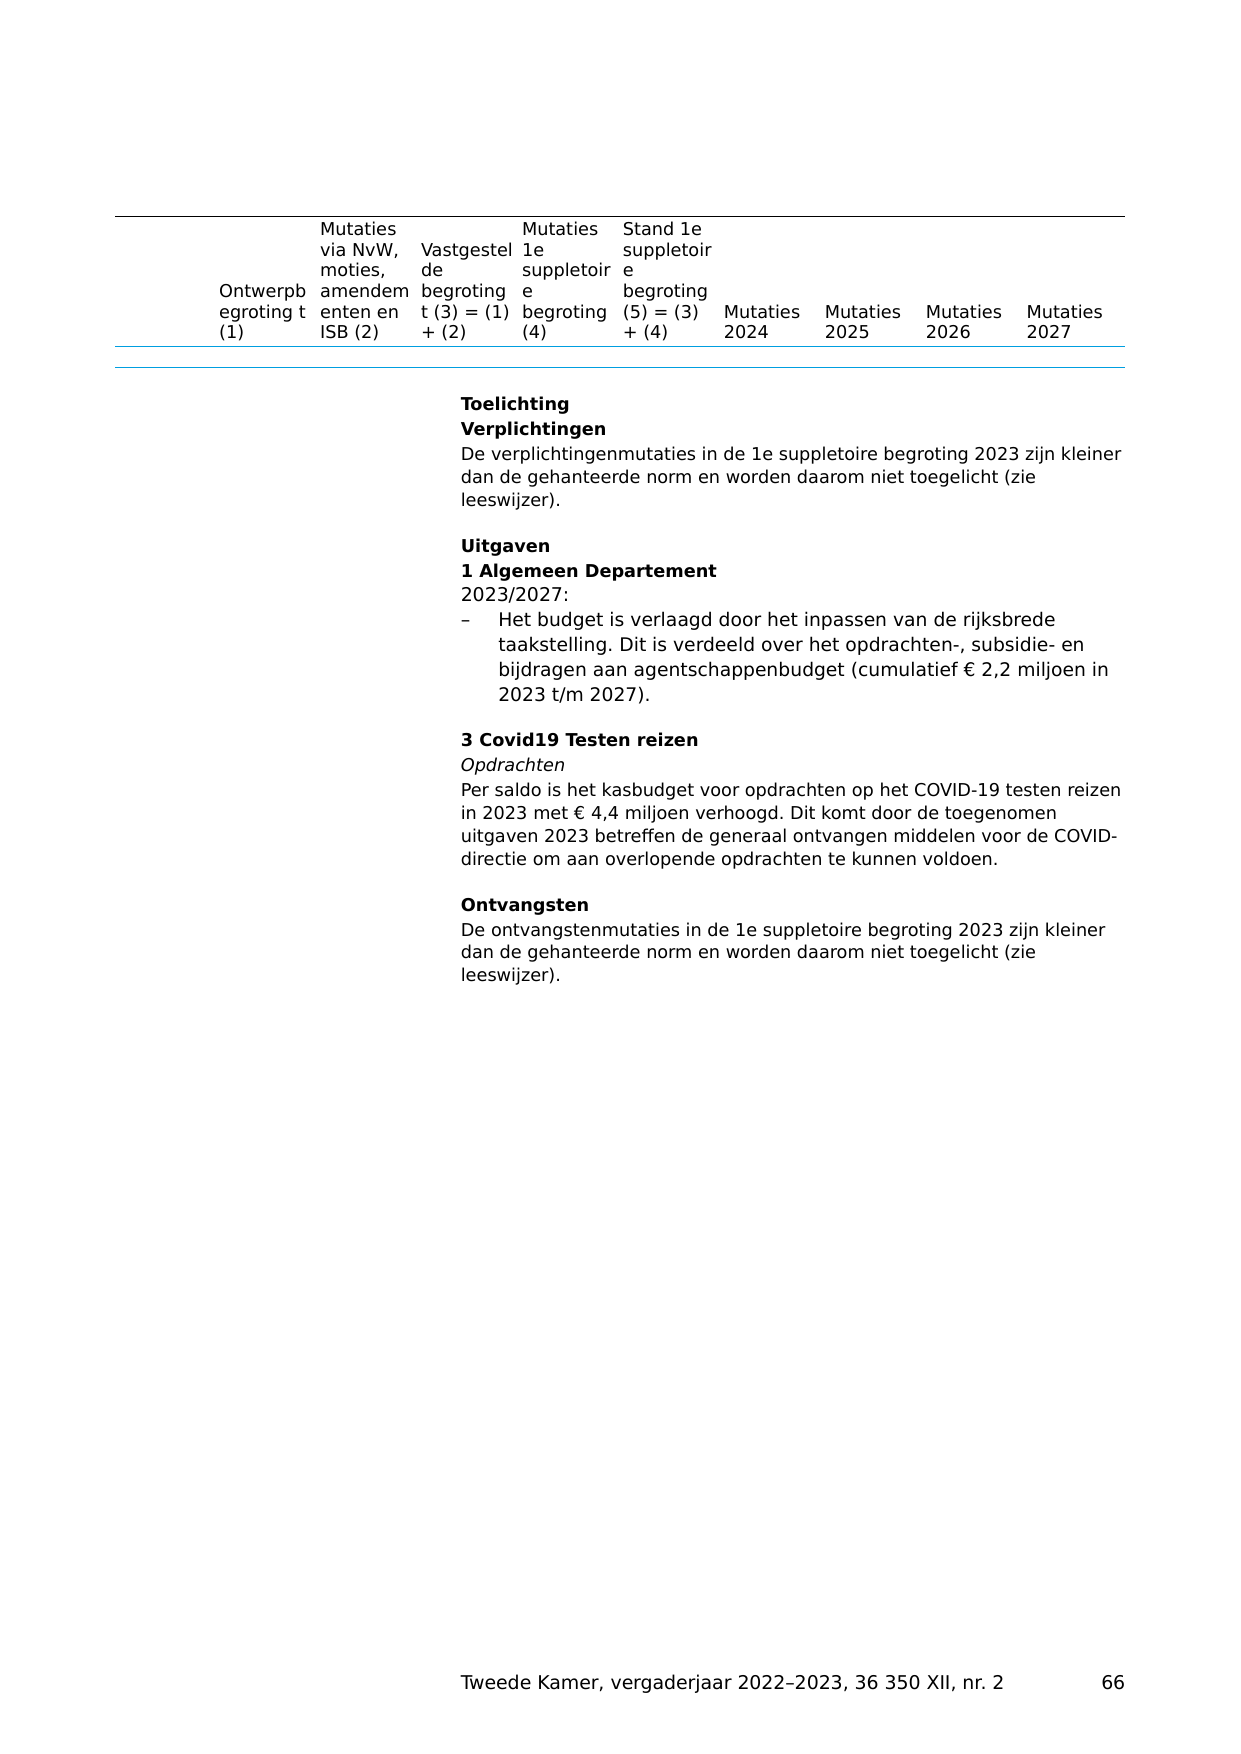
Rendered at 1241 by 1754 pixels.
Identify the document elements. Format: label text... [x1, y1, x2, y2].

text Per saldo is het kasbudget voor opdrachten op het COVID-19 testen reizen in 2023 met € 4,4 miljoen verhoogd. Dit komt door de toegenomen uitgaven 2023 betreffen de generaal ontvangen middelen voor de COVID-directie om aan overlopende opdrachten te kunnen voldoen. [461, 778, 1125, 870]
text Uitgaven [461, 534, 1125, 557]
table_cell [418, 347, 519, 367]
table_cell [721, 347, 822, 367]
text Toelichting [461, 392, 1125, 415]
table_cell [519, 347, 620, 367]
table_cell [216, 347, 317, 367]
list Het budget is verlaagd door het inpassen van de rijksbrede taakstelling. Dit is verdeeld over het opdrachten-, subsidie- en bijdragen aan agentschappenbudget (cumulatief € 2,2 miljoen in 2023 t/m 2027). [461, 606, 1125, 706]
table_cell Mutaties via NvW, moties, amendementen en ISB (2) [317, 217, 418, 346]
text Opdrachten [461, 753, 1125, 776]
text 1 Algemeen Departement [461, 559, 1125, 582]
table_cell [115, 217, 216, 346]
text Verplichtingen [461, 417, 1125, 440]
table_cell [1024, 347, 1125, 367]
table_cell Mutaties 2025 [822, 217, 923, 346]
table_cell Ontwerpbegroting t (1) [216, 217, 317, 346]
table_cell [115, 347, 216, 367]
table_cell [317, 347, 418, 367]
text 3 Covid19 Testen reizen [461, 728, 1125, 751]
text De ontvangstenmutaties in de 1e suppletoire begroting 2023 zijn kleiner dan de gehanteerde norm en worden daarom niet toegelicht (zie leeswijzer). [461, 918, 1125, 986]
table_cell Mutaties 2026 [923, 217, 1023, 346]
text De verplichtingenmutaties in de 1e suppletoire begroting 2023 zijn kleiner dan de gehanteerde norm en worden daarom niet toegelicht (zie leeswijzer). [461, 442, 1125, 511]
table_cell Mutaties 1e suppletoire begroting (4) [519, 217, 620, 346]
table_cell [923, 347, 1023, 367]
text 2023/2027: [461, 584, 1125, 606]
table_cell Stand 1e suppletoire begroting (5) = (3) + (4) [620, 217, 721, 346]
table_header Tabel 22 Budgettaire tabel artikel 97 Algemeen Kerndepartement (bedragen x € 1.000) [115, 191, 1125, 216]
table_cell Mutaties 2024 [721, 217, 822, 346]
table_cell Vastgestelde begroting t (3) = (1) + (2) [418, 217, 519, 346]
table_cell [620, 347, 721, 367]
table_cell [822, 347, 923, 367]
text Ontvangsten [461, 893, 1125, 916]
table_cell Mutaties 2027 [1024, 217, 1125, 346]
